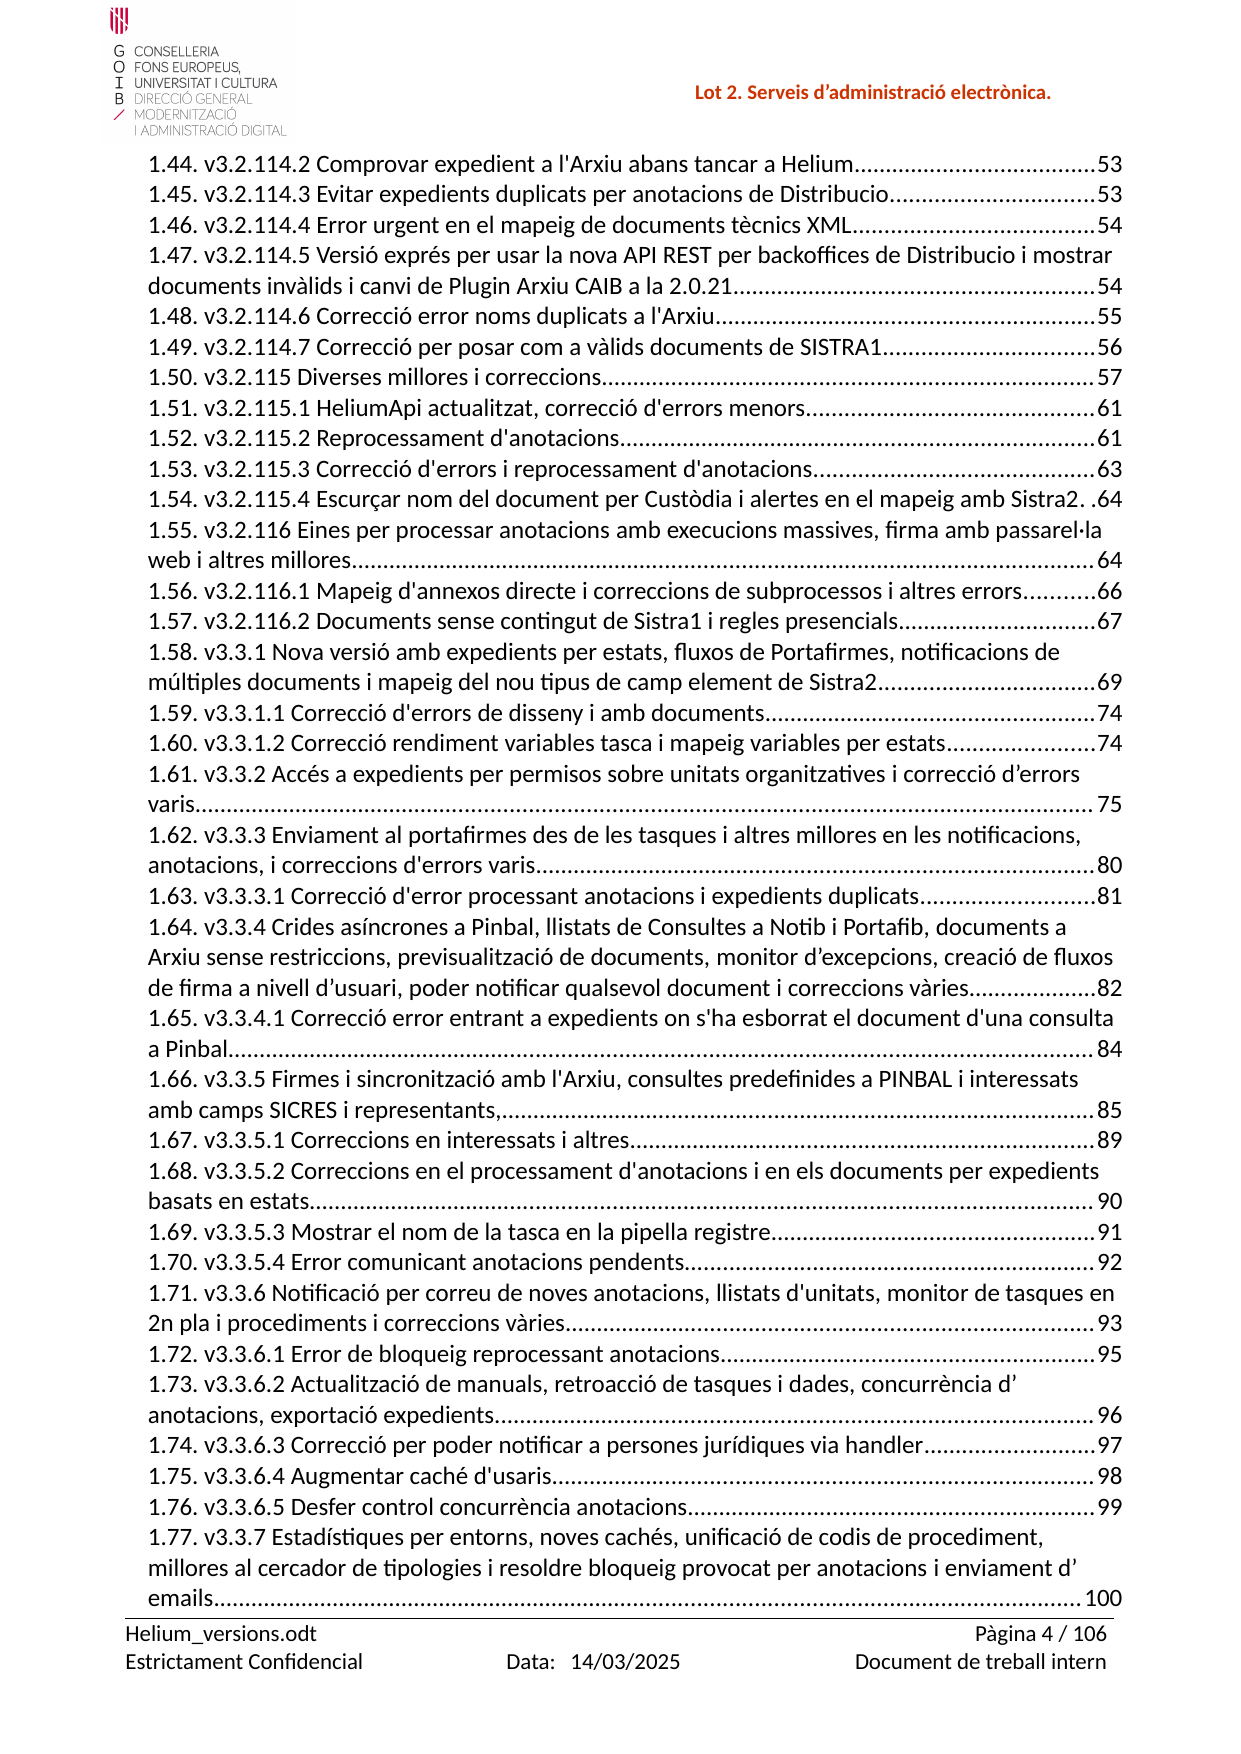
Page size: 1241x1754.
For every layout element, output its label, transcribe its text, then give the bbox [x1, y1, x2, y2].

text 1.75. v3.3.6.4 Augmentar caché d'usaris 98 [148, 1460, 1122, 1491]
text 1.50. v3.2.115 Diverses millores i correccions 57 [148, 361, 1122, 392]
text 1.73. v3.3.6.2 Actualització de manuals, retroacció de tasques i dades, concurrència d’ anotacions, exportació expedients. 96 [148, 1368, 1122, 1429]
text 1.59. v3.3.1.1 Correcció d'errors de disseny i amb documents 74 [148, 697, 1122, 728]
text 1.52. v3.2.115.2 Reprocessament d'anotacions 61 [148, 422, 1122, 453]
text 1.63. v3.3.3.1 Correcció d'error processant anotacions i expedients duplicats 81 [148, 880, 1122, 911]
text 1.49. v3.2.114.7 Correcció per posar com a vàlids documents de SISTRA1 56 [148, 331, 1122, 361]
text 1.46. v3.2.114.4 Error urgent en el mapeig de documents tècnics XML 54 [148, 209, 1122, 239]
text 1.58. v3.3.1 Nova versió amb expedients per estats, fluxos de Portafirmes, notificacions de múltiples documents i mapeig del nou tipus de camp element de Sistra2 69 [148, 636, 1122, 697]
text 1.47. v3.2.114.5 Versió exprés per usar la nova API REST per backoffices de Distribucio i mostrar documents invàlids i canvi de Plugin Arxiu CAIB a la 2.0.21 54 [148, 239, 1122, 300]
text 1.44. v3.2.114.2 Comprovar expedient a l'Arxiu abans tancar a Helium 53 [148, 148, 1122, 178]
text 1.74. v3.3.6.3 Correcció per poder notificar a persones jurídiques via handler 97 [148, 1429, 1122, 1460]
text 1.45. v3.2.114.3 Evitar expedients duplicats per anotacions de Distribucio 53 [148, 178, 1122, 209]
text 1.60. v3.3.1.2 Correcció rendiment variables tasca i mapeig variables per estats 74 [148, 728, 1122, 758]
text 1.67. v3.3.5.1 Correccions en interessats i altres 89 [148, 1124, 1122, 1155]
text 1.77. v3.3.7 Estadístiques per entorns, noves cachés, unificació de codis de procediment, millores al cercador de tipologies i resoldre bloqueig provocat per anotacions i enviament d’ emails. 100 [148, 1521, 1122, 1613]
text 1.53. v3.2.115.3 Correcció d'errors i reprocessament d'anotacions 63 [148, 453, 1122, 483]
text 1.62. v3.3.3 Enviament al portafirmes des de les tasques i altres millores en les notificacions, anotacions, i correccions d'errors varis 80 [148, 819, 1122, 880]
text 1.55. v3.2.116 Eines per processar anotacions amb execucions massives, firma amb passarel·la web i altres millores 64 [148, 514, 1122, 575]
text 1.56. v3.2.116.1 Mapeig d'annexos directe i correccions de subprocessos i altres errors 66 [148, 575, 1122, 606]
text 1.68. v3.3.5.2 Correccions en el processament d'anotacions i en els documents per expedients basats en estats 90 [148, 1155, 1122, 1216]
picture [100, 0, 297, 144]
text 1.51. v3.2.115.1 HeliumApi actualitzat, correcció d'errors menors 61 [148, 392, 1122, 422]
text 1.65. v3.3.4.1 Correcció error entrant a expedients on s'ha esborrat el document d'una consulta a Pinbal 84 [148, 1002, 1122, 1063]
text 1.71. v3.3.6 Notificació per correu de noves anotacions, llistats d'unitats, monitor de tasques en 2n pla i procediments i correccions vàries 93 [148, 1277, 1122, 1338]
text 1.66. v3.3.5 Firmes i sincronització amb l'Arxiu, consultes predefinides a PINBAL i interessats amb camps SICRES i representants, 85 [148, 1063, 1122, 1124]
text 1.70. v3.3.5.4 Error comunicant anotacions pendents 92 [148, 1246, 1122, 1277]
text 1.69. v3.3.5.3 Mostrar el nom de la tasca en la pipella registre 91 [148, 1216, 1122, 1246]
text 1.72. v3.3.6.1 Error de bloqueig reprocessant anotacions 95 [148, 1338, 1122, 1368]
text 1.48. v3.2.114.6 Correcció error noms duplicats a l'Arxiu 55 [148, 300, 1122, 331]
text 1.76. v3.3.6.5 Desfer control concurrència anotacions 99 [148, 1491, 1122, 1521]
text 1.57. v3.2.116.2 Documents sense contingut de Sistra1 i regles presencials 67 [148, 606, 1122, 636]
text 1.61. v3.3.2 Accés a expedients per permisos sobre unitats organitzatives i correcció d’errors varis 75 [148, 758, 1122, 819]
text 1.64. v3.3.4 Crides asíncrones a Pinbal, llistats de Consultes a Notib i Portafib, documents a Arxiu sense restriccions, previsualització de documents, monitor d’excepcions, creació de fluxos de firma a nivell d’usuari, poder notificar qualsevol document i correccions vàries. 82 [148, 911, 1122, 1002]
text 1.54. v3.2.115.4 Escurçar nom del document per Custòdia i alertes en el mapeig amb Sistra2 64 [148, 483, 1122, 514]
